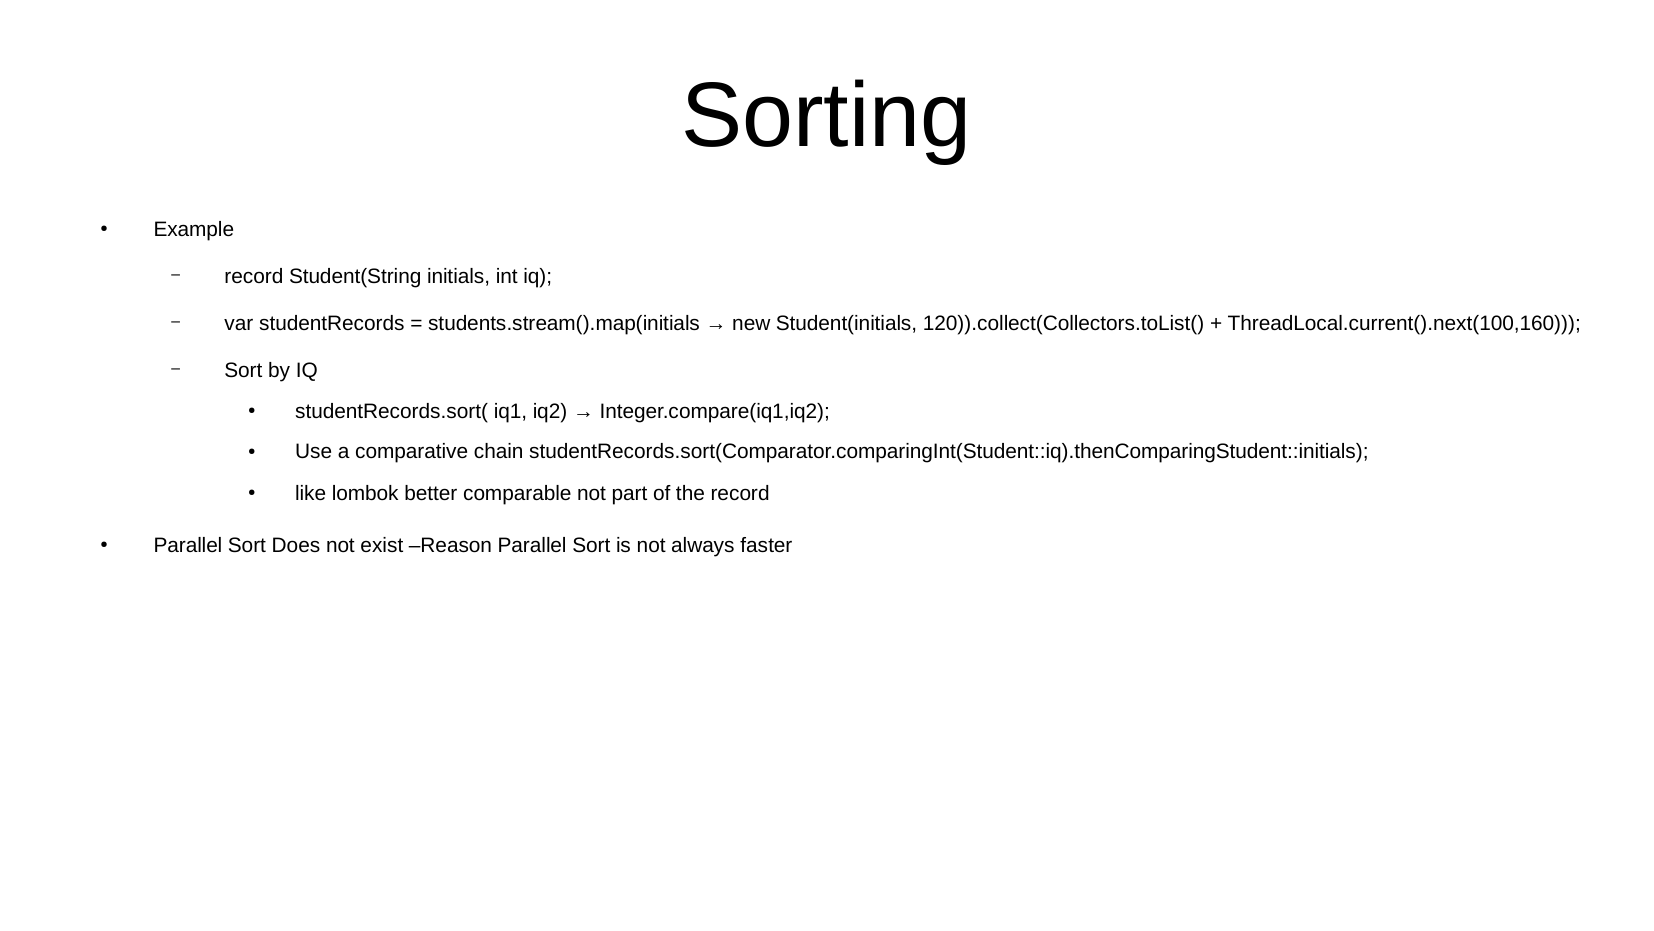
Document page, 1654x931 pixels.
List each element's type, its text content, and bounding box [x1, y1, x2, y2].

list Example record Student(String initials, int iq); var studentRecords = students.stream().map(initials → new Student(initials, 120)).collect(Collectors.toList() + ThreadLocal.current().next(100,160))); Sort by IQ studentRecords.sort( iq1, iq2) → Integer.compare(iq1,iq2); Use a comparative chain studentRecords.sort(Comparator.comparingInt(Student::iq).thenComparingStudent::initials); like lombok better comparable not part of the record Parallel Sort Does not exist –Reason Parallel Sort is not always faster [82, 217, 1613, 901]
title Sorting [82, 37, 1571, 193]
